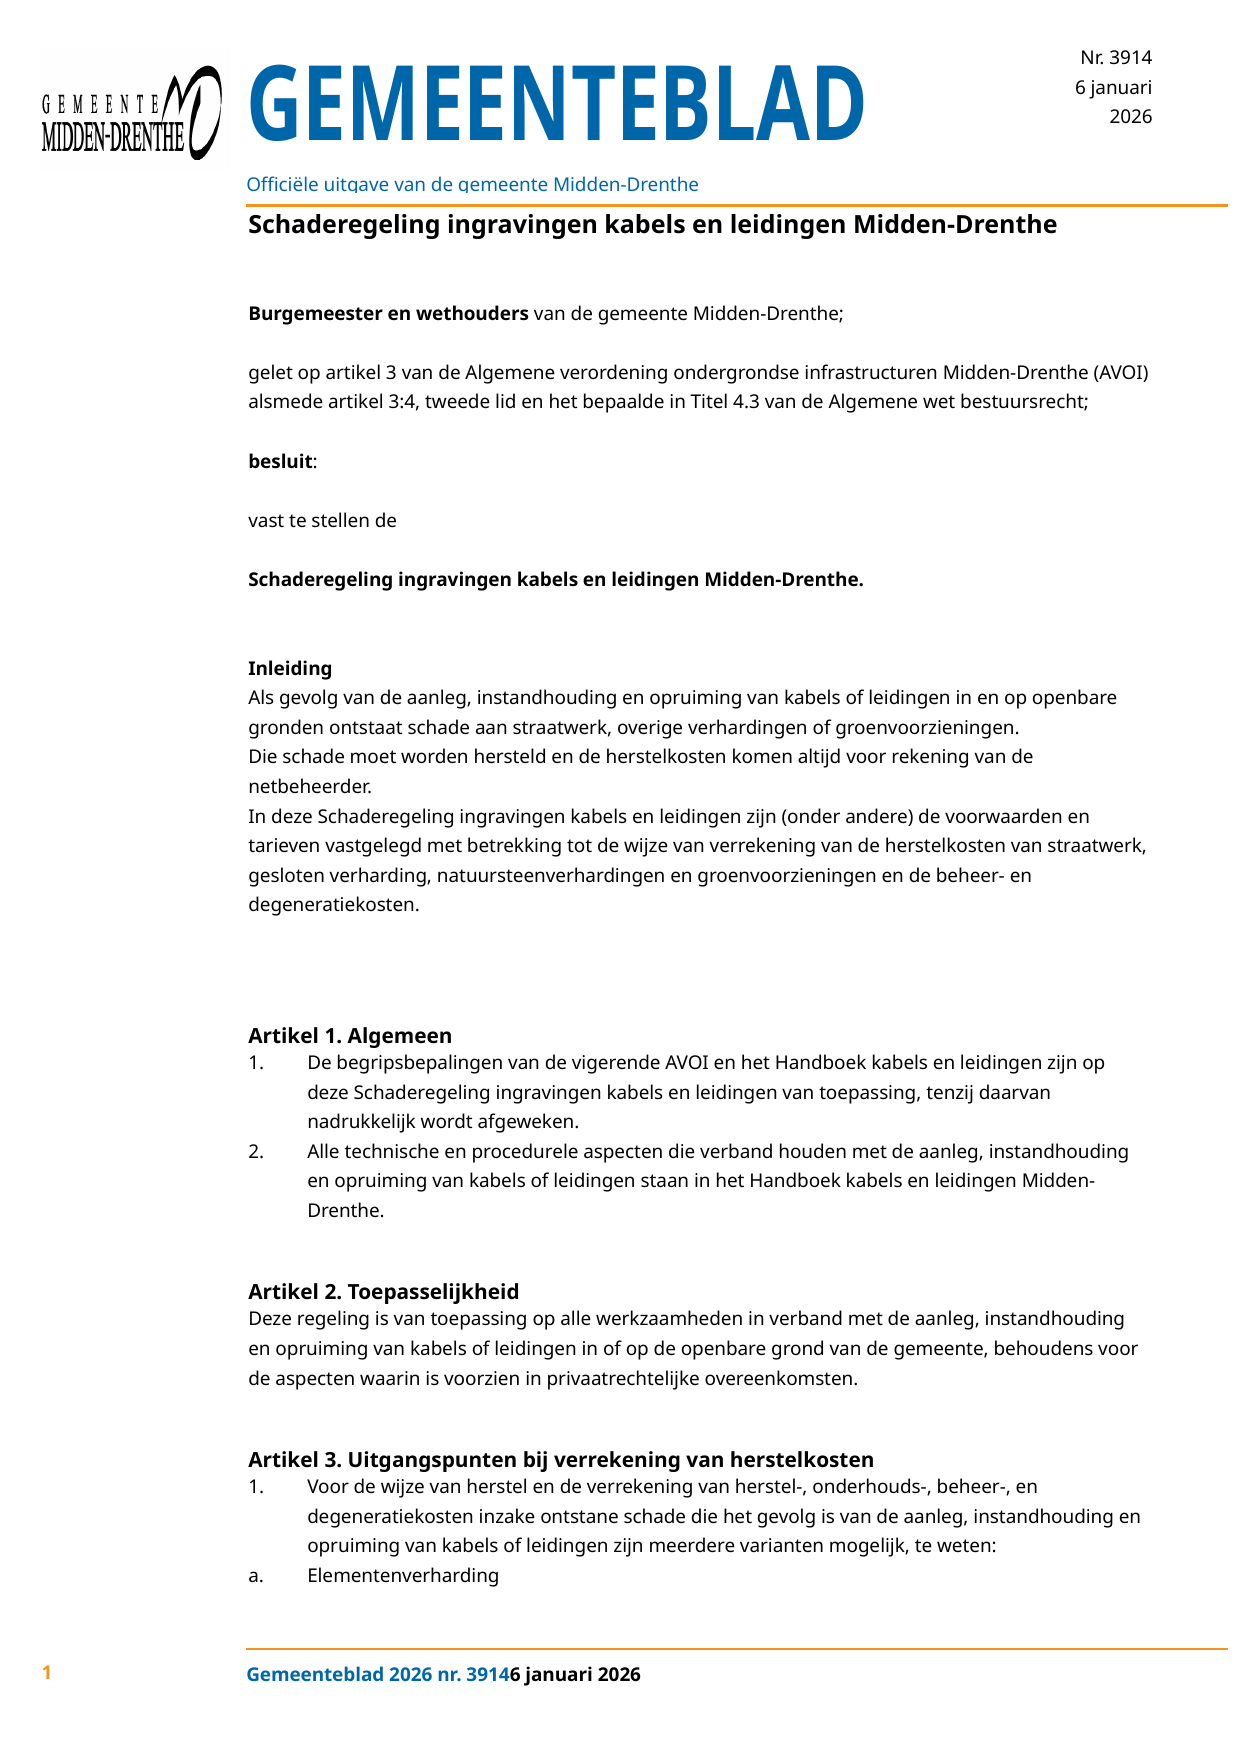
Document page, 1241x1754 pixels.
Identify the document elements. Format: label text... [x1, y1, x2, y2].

list Elementenverharding [248, 1562, 1152, 1588]
text vast te stellen de [248, 507, 1152, 533]
text Inleiding [248, 655, 1152, 681]
text gelet op artikel 3 van de Algemene verordening ondergrondse infrastructuren Midden-Drenthe (AVOI) alsmede artikel 3:4, tweede lid en het bepaalde in Titel 4.3 van de Algemene wet bestuursrecht; [248, 359, 1152, 414]
text Artikel 3. Uitgangspunten bij verrekening van herstelkosten [248, 1445, 1152, 1473]
text Artikel 1. Algemeen [248, 1021, 1152, 1049]
list Alle technische en procedurele aspecten die verband houden met de aanleg, instandhouding en opruiming van kabels of leidingen staan in het Handboek kabels en leidingen Midden-Drenthe. [248, 1138, 1152, 1223]
text In deze Schaderegeling ingravingen kabels en leidingen zijn (onder andere) de voorwaarden en tarieven vastgelegd met betrekking tot de wijze van verrekening van de herstelkosten van straatwerk, gesloten verharding, natuursteenverhardingen en groenvoorzieningen en de beheer- en degeneratiekosten. [248, 803, 1152, 917]
text Die schade moet worden hersteld en de herstelkosten komen altijd voor rekening van de netbeheerder. [248, 744, 1152, 799]
text besluit: [248, 448, 1152, 473]
text Schaderegeling ingravingen kabels en leidingen Midden-Drenthe [248, 207, 1152, 241]
text Als gevolg van de aanleg, instandhouding en opruiming van kabels of leidingen in en op openbare gronden ontstaat schade aan straatwerk, overige verhardingen of groenvoorzieningen. [248, 684, 1152, 740]
text Deze regeling is van toepassing op alle werkzaamheden in verband met de aanleg, instandhouding en opruiming van kabels of leidingen in of op de openbare grond van de gemeente, behoudens voor de aspecten waarin is voorzien in privaatrechtelijke overeenkomsten. [248, 1306, 1152, 1391]
text Schaderegeling ingravingen kabels en leidingen Midden-Drenthe. [248, 566, 1152, 592]
text Artikel 2. Toepasselijkheid [248, 1277, 1152, 1306]
picture [41, 47, 231, 172]
text Burgemeester en wethouders van de gemeente Midden-Drenthe; [248, 300, 1152, 326]
list Voor de wijze van herstel en de verrekening van herstel-, onderhouds-, beheer-, en degeneratiekosten inzake ontstane schade die het gevolg is van de aanleg, instandhouding en opruiming van kabels of leidingen zijn meerdere varianten mogelijk, te weten: [248, 1473, 1152, 1558]
list De begripsbepalingen van de vigerende AVOI en het Handboek kabels en leidingen zijn op deze Schaderegeling ingravingen kabels en leidingen van toepassing, tenzij daarvan nadrukkelijk wordt afgeweken. [248, 1049, 1152, 1134]
